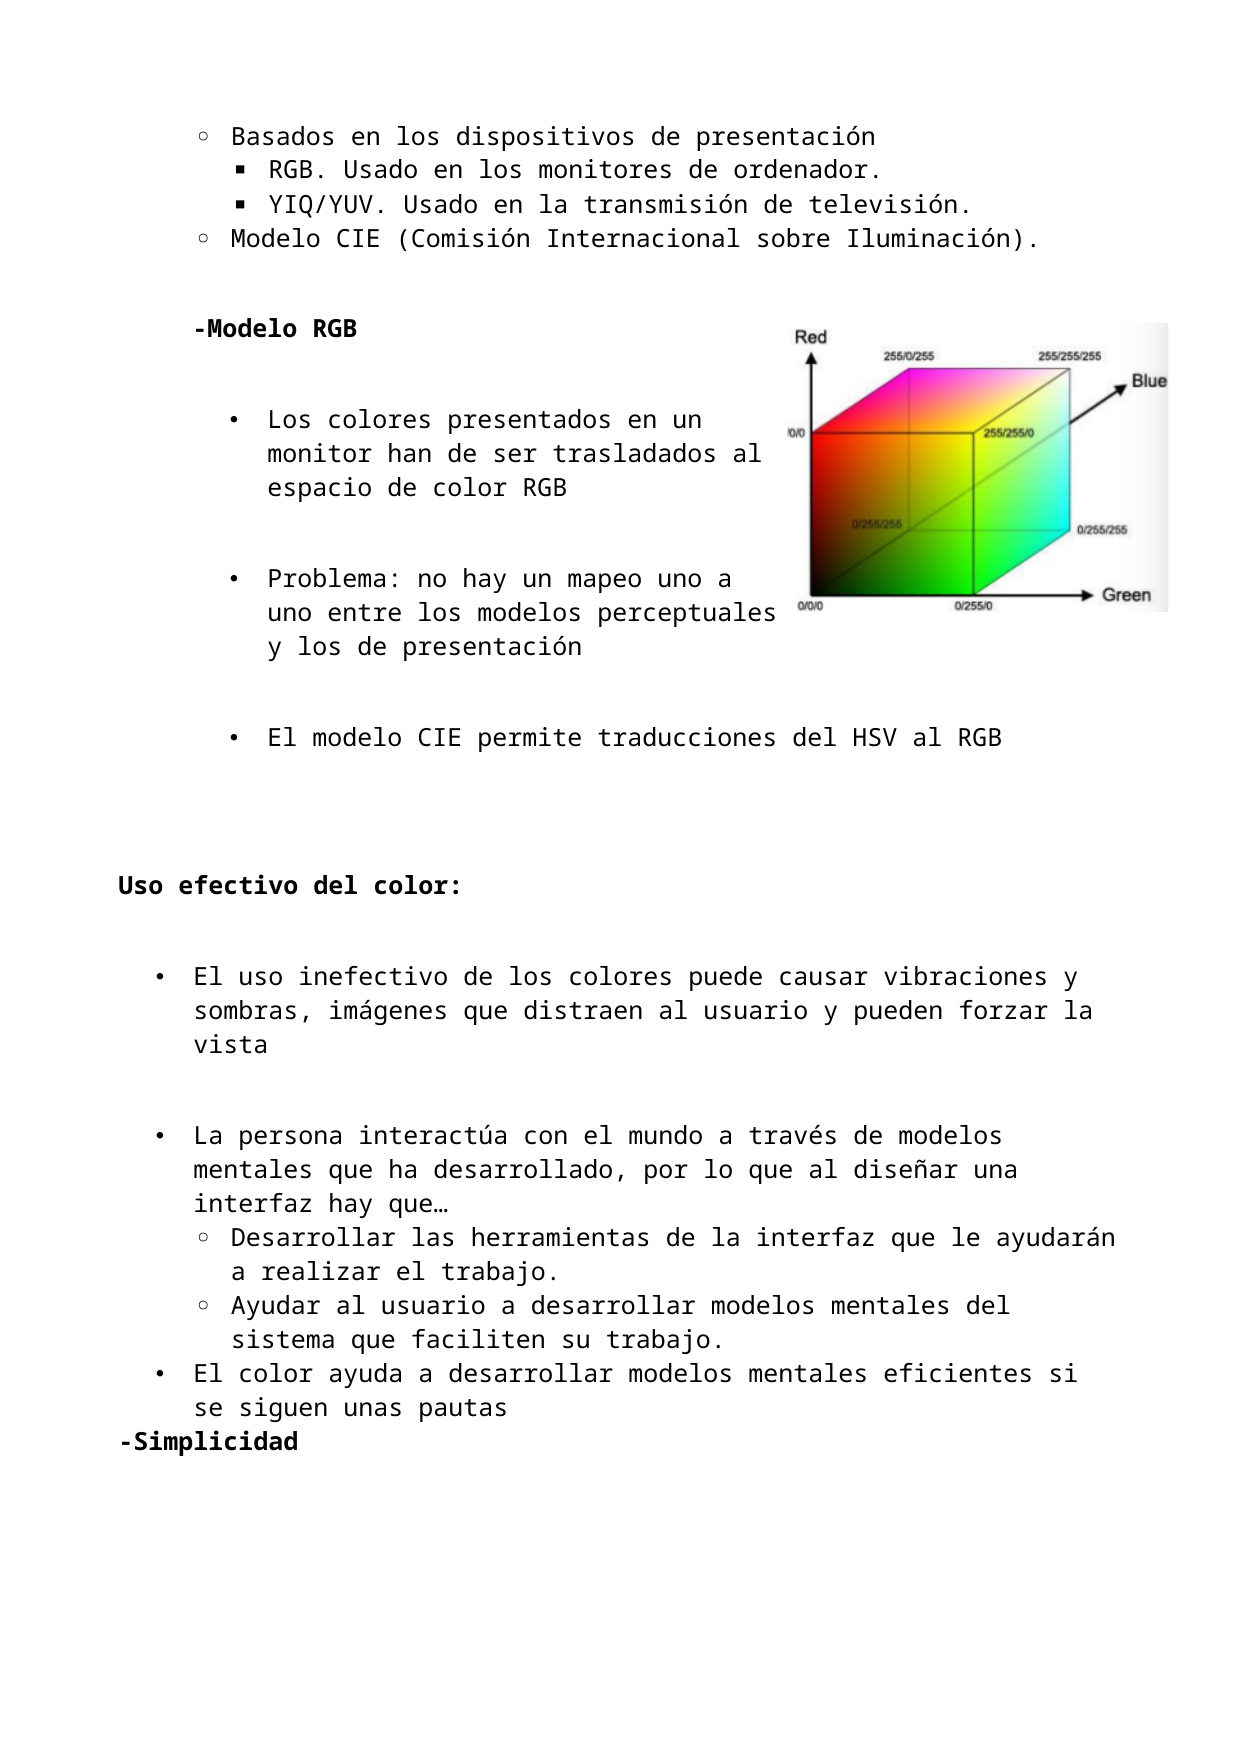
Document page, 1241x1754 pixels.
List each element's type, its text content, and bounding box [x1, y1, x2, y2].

list La persona interactúa con el mundo a través de modelos mentales que ha desarrollado, por lo que al diseñar una interfaz hay que… [156, 1117, 1122, 1219]
list Los colores presentados en un monitor han de ser trasladados al espacio de color RGB [229, 402, 787, 504]
list El color ayuda a desarrollar modelos mentales eficientes si se siguen unas pautas [156, 1356, 1122, 1424]
list Basados en los dispositivos de presentación [193, 118, 1122, 152]
list Ayudar al usuario a desarrollar modelos mentales del sistema que faciliten su trabajo. [193, 1288, 1122, 1356]
list Modelo CIE (Comisión Internacional sobre Iluminación). [193, 220, 1122, 254]
picture [787, 323, 1169, 612]
text Uso efectivo del color: [118, 867, 1122, 902]
list RGB. Usado en los monitores de ordenador. [231, 152, 1122, 186]
text -Modelo RGB [118, 311, 1122, 345]
list YIQ/YUV. Usado en la transmisión de televisión. [231, 186, 1122, 220]
list El uso inefectivo de los colores puede causar vibraciones y sombras, imágenes que distraen al usuario y pueden forzar la vista [156, 958, 1122, 1061]
list El modelo CIE permite traducciones del HSV al RGB [229, 720, 1122, 754]
list Desarrollar las herramientas de la interfaz que le ayudarán a realizar el trabajo. [193, 1219, 1122, 1288]
list Problema: no hay un mapeo uno a uno entre los modelos perceptuales y los de presentación [229, 561, 1122, 663]
text -Simplicidad [118, 1424, 1122, 1458]
